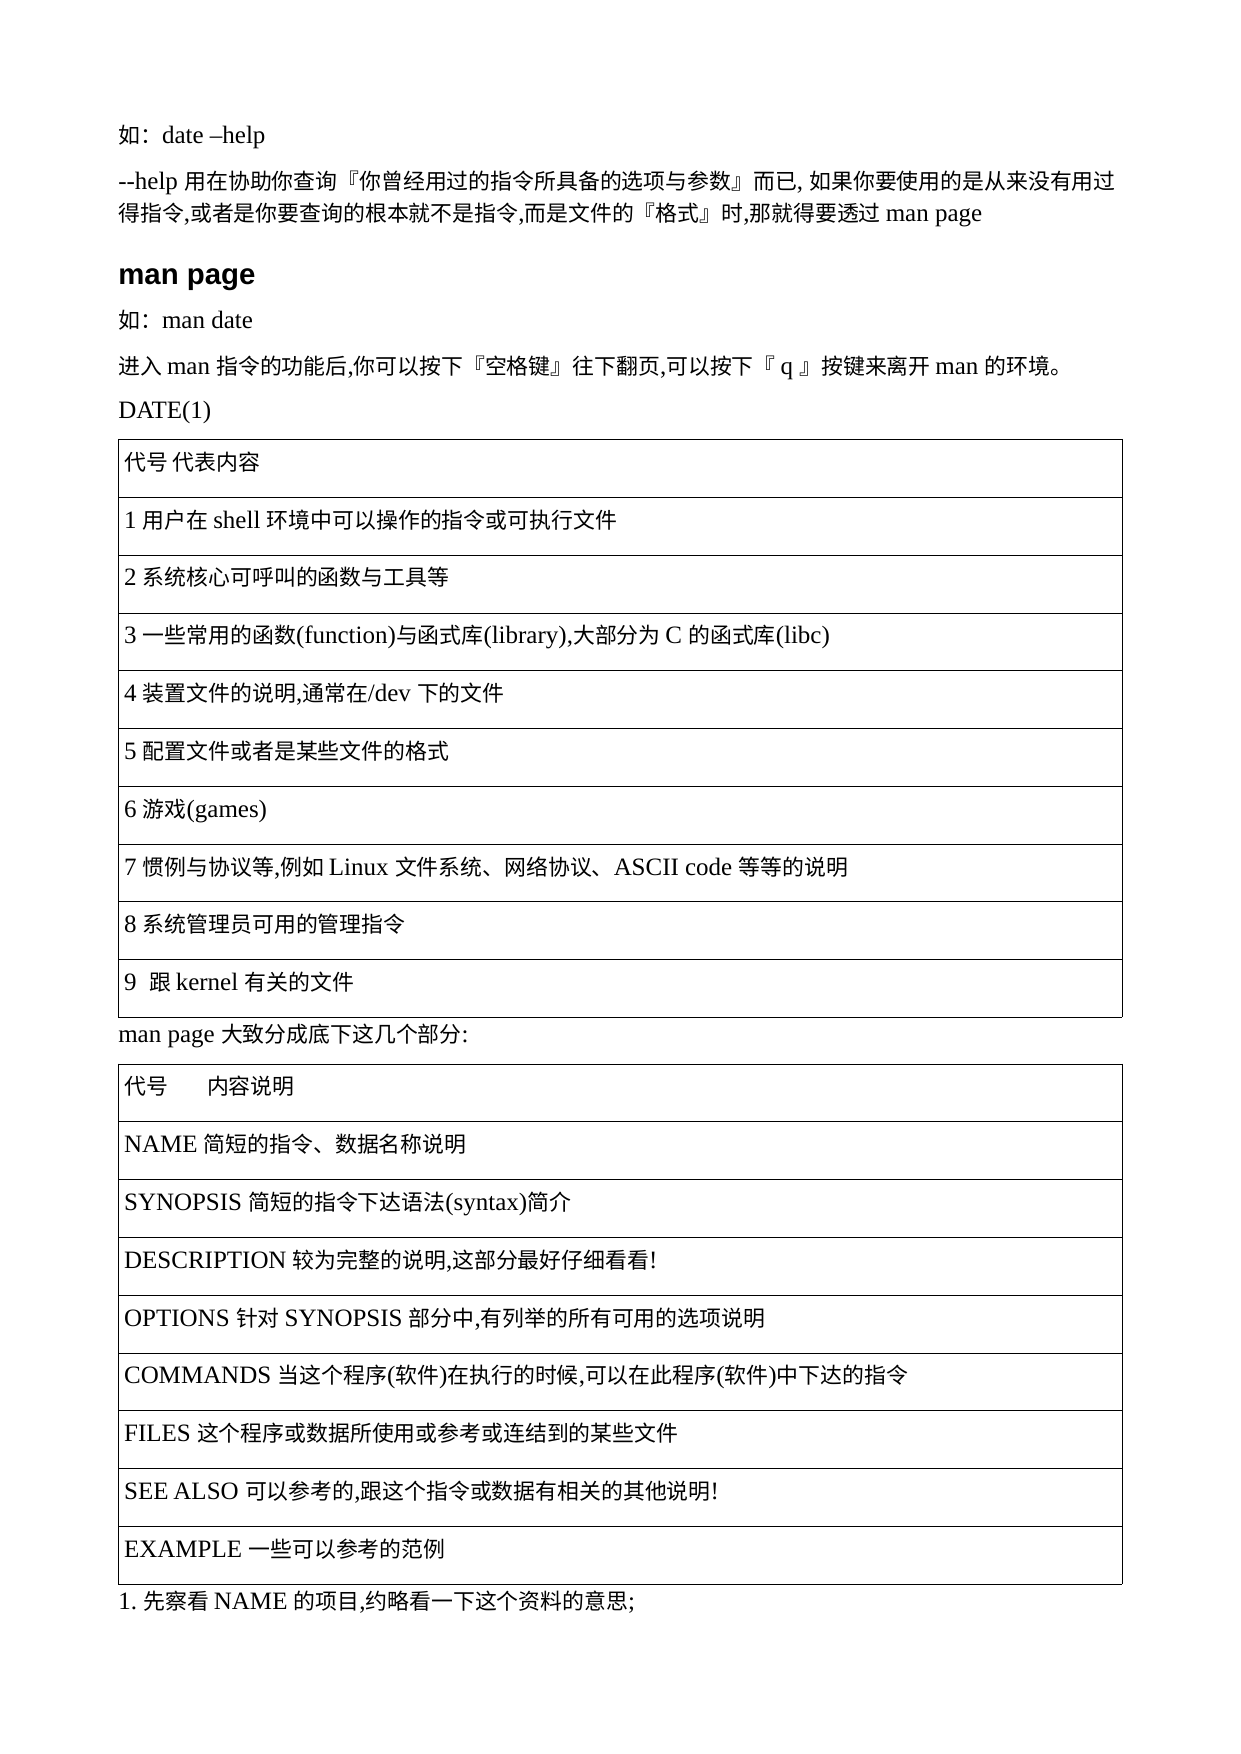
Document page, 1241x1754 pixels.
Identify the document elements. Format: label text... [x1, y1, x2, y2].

table_cell 1 用户在 shell 环境中可以操作的指令或可执行文件 [119, 498, 1122, 554]
table_cell COMMANDS 当这个程序(软件)在执行的时候,可以在此程序(软件)中下达的指令 [119, 1354, 1122, 1410]
table_cell 4 装置文件的说明,通常在/dev 下的文件 [119, 671, 1122, 728]
table_cell 3 一些常用的函数(function)与函式库(library),大部分为 C 的函式库(libc) [119, 614, 1122, 670]
text 进入 man 指令的功能后,你可以按下『空格键』往下翻页,可以按下『 q 』按键来离开 man 的环境。 [118, 349, 1122, 381]
table_header 代号 内容说明 [119, 1065, 1122, 1121]
subtitle man page [118, 257, 1122, 291]
table_cell NAME 简短的指令、数据名称说明 [119, 1122, 1122, 1179]
table_cell 2 系统核心可呼叫的函数与工具等 [119, 556, 1122, 612]
text DATE(1) [118, 396, 1122, 424]
text --help 用在协助你查询『你曾经用过的指令所具备的选项与参数』而已, 如果你要使用的是从来没有用过得指令,或者是你要查询的根本就不是指令,而是文件的『格式』时,那就得要透过 man page [118, 164, 1122, 228]
table_cell SEE ALSO 可以参考的,跟这个指令或数据有相关的其他说明! [119, 1469, 1122, 1526]
table_cell DESCRIPTION 较为完整的说明,这部分最好仔细看看! [119, 1238, 1122, 1295]
text man page 大致分成底下这几个部分: [118, 1018, 1122, 1049]
table_cell OPTIONS 针对 SYNOPSIS 部分中,有列举的所有可用的选项说明 [119, 1296, 1122, 1352]
text 如：date –help [118, 118, 1122, 150]
table_header 代号 代表内容 [119, 440, 1122, 497]
table_cell 8 系统管理员可用的管理指令 [119, 902, 1122, 959]
table_cell EXAMPLE 一些可以参考的范例 [119, 1527, 1122, 1584]
table_cell 7 惯例与协议等,例如 Linux 文件系统、网络协议、ASCII code 等等的说明 [119, 845, 1122, 901]
text 如：man date [118, 303, 1122, 335]
text 1. 先察看 NAME 的项目,约略看一下这个资料的意思; [118, 1585, 1122, 1616]
table_cell SYNOPSIS 简短的指令下达语法(syntax)简介 [119, 1180, 1122, 1237]
table_cell 9 跟 kernel 有关的文件 [119, 960, 1122, 1017]
table_cell FILES 这个程序或数据所使用或参考或连结到的某些文件 [119, 1411, 1122, 1468]
table_cell 6 游戏(games) [119, 787, 1122, 844]
table_cell 5 配置文件或者是某些文件的格式 [119, 729, 1122, 786]
